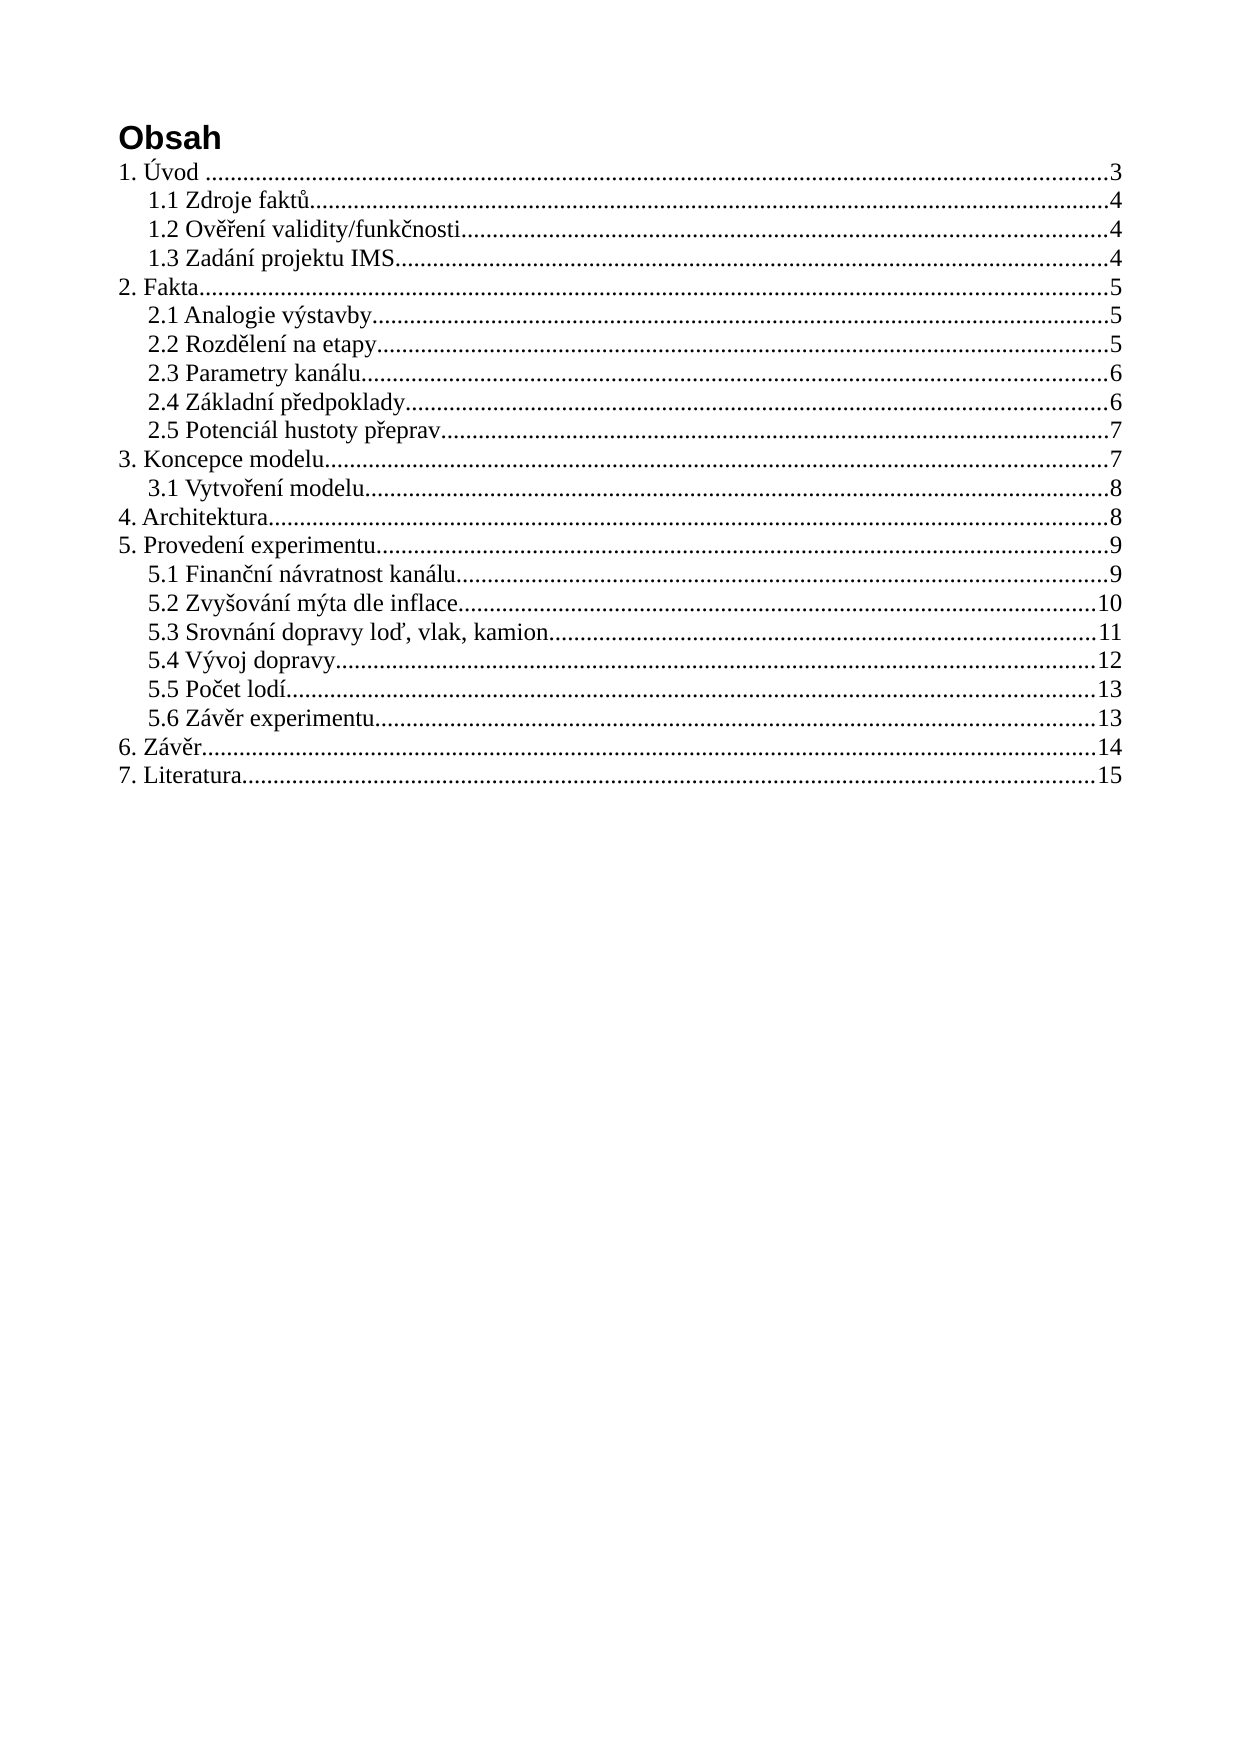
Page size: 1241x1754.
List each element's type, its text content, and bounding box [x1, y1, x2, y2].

text 5.6 Závěr experimentu 13 [148, 703, 1122, 732]
text 5.3 Srovnání dopravy loď, vlak, kamion 11 [148, 617, 1122, 645]
text 2.4 Základní předpoklady 6 [148, 387, 1122, 415]
text 5.1 Finanční návratnost kanálu 9 [148, 559, 1122, 588]
text 2.5 Potenciál hustoty přeprav 7 [148, 415, 1122, 444]
text 2.1 Analogie výstavby 5 [148, 300, 1122, 329]
text 3. Koncepce modelu 7 [118, 444, 1122, 473]
text 1.1 Zdroje faktů 4 [148, 185, 1122, 214]
text 5. Provedení experimentu 9 [118, 530, 1122, 559]
text 1.2 Ověření validity/funkčnosti 4 [148, 214, 1122, 243]
text 4. Architektura 8 [118, 502, 1122, 530]
text 1. Úvod 3 [118, 157, 1122, 185]
text 6. Závěr 14 [118, 732, 1122, 760]
text 7. Literatura 15 [118, 760, 1122, 789]
subtitle Obsah [118, 118, 1122, 157]
text 2.3 Parametry kanálu 6 [148, 358, 1122, 387]
text 5.5 Počet lodí 13 [148, 674, 1122, 703]
text 2.2 Rozdělení na etapy 5 [148, 329, 1122, 358]
text 2. Fakta 5 [118, 272, 1122, 300]
text 5.4 Vývoj dopravy 12 [148, 645, 1122, 674]
text 1.3 Zadání projektu IMS 4 [148, 243, 1122, 272]
text 5.2 Zvyšování mýta dle inflace 10 [148, 588, 1122, 617]
text 3.1 Vytvoření modelu 8 [148, 473, 1122, 502]
